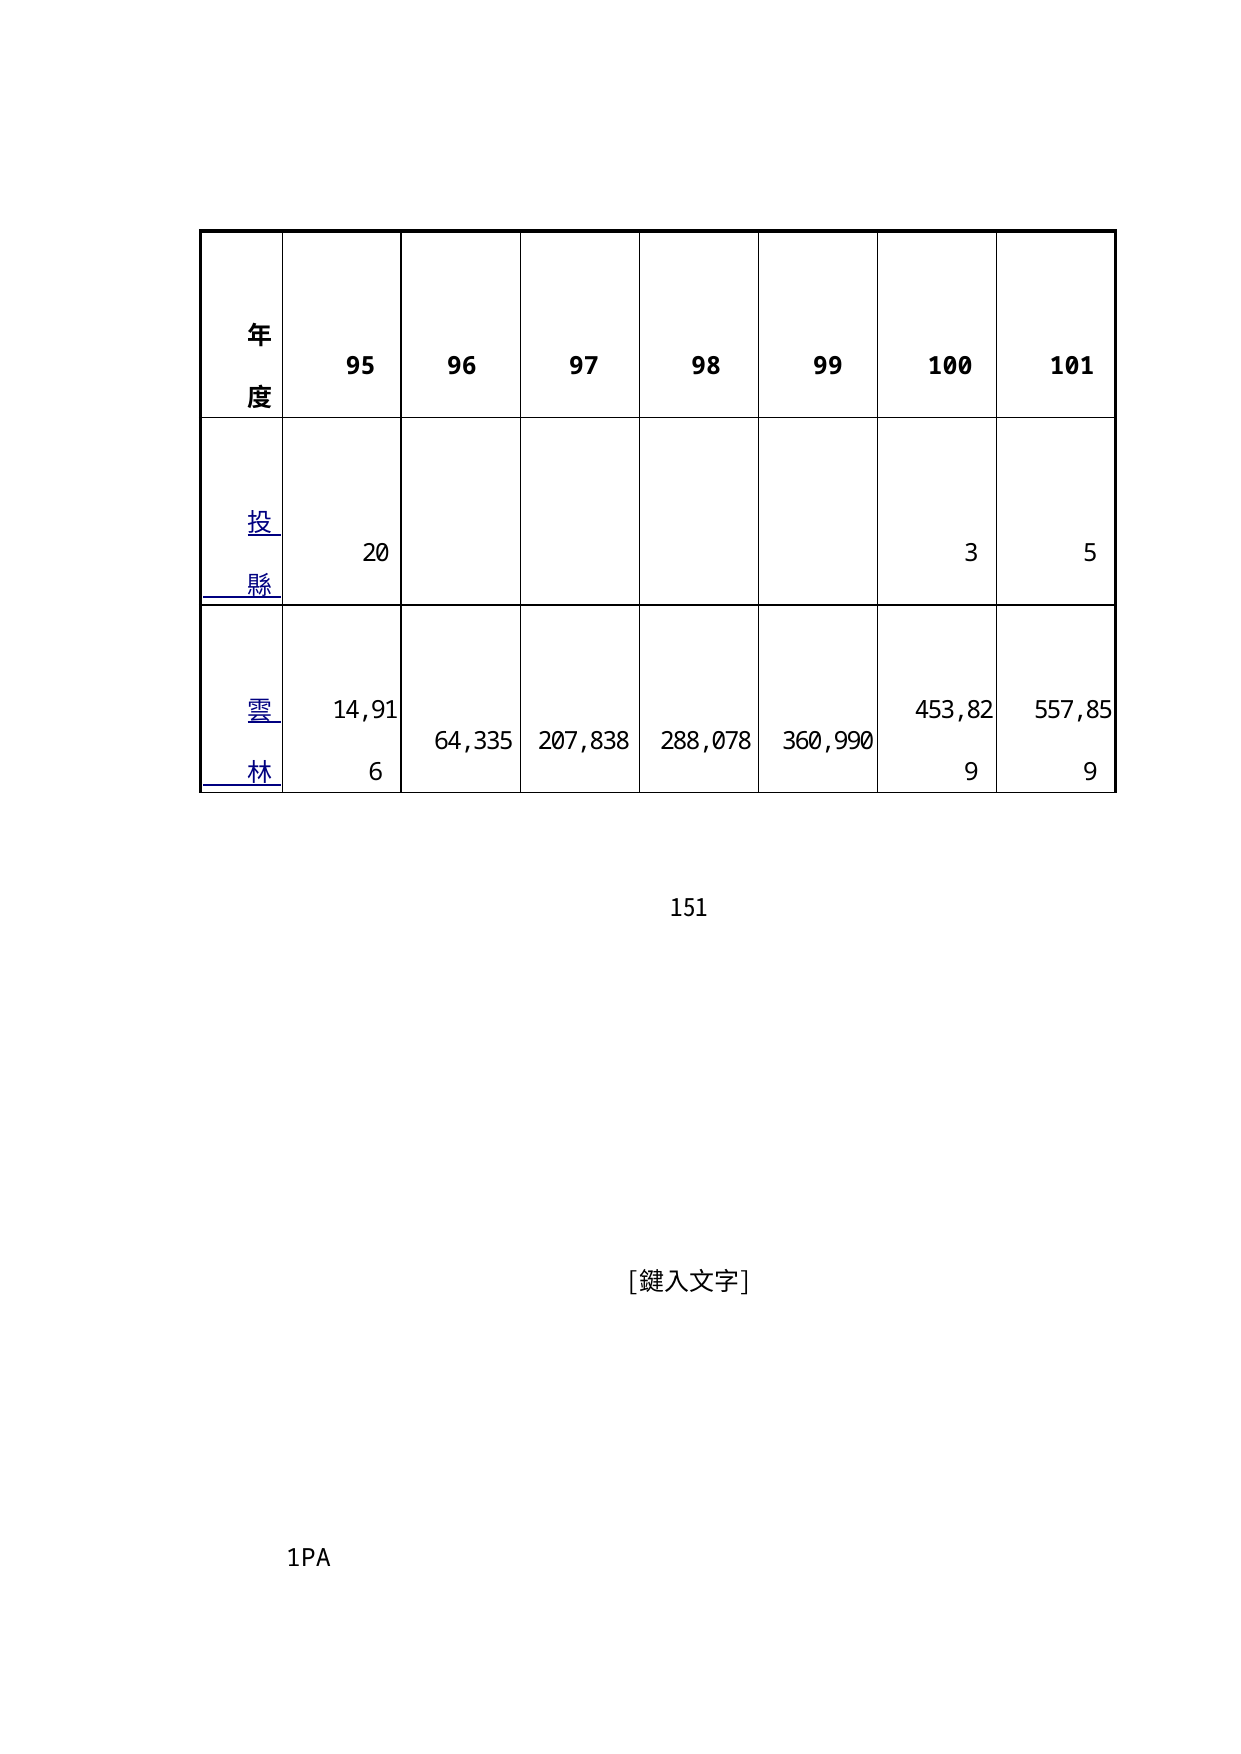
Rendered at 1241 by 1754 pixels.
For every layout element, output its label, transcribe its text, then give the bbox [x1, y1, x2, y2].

table_cell 288,078 [640, 606, 758, 792]
table_header 99 [759, 233, 877, 417]
table_cell 雲林 [202, 606, 282, 792]
table_cell [521, 418, 639, 604]
table_cell 207,838 [521, 606, 639, 792]
table_cell 5 [997, 418, 1114, 604]
table_cell 投縣 [202, 418, 282, 604]
table_cell 64,335 [402, 606, 520, 792]
table_header 98 [640, 233, 758, 417]
table_cell 453,829 [878, 606, 996, 792]
table_cell [402, 418, 520, 604]
table_cell 14,916 [283, 606, 400, 792]
table_header 97 [521, 233, 639, 417]
table_header 年度 [202, 233, 282, 417]
table_header 96 [402, 233, 520, 417]
table_cell 20 [283, 418, 400, 604]
table_cell [759, 418, 877, 604]
table_cell 557,859 [997, 606, 1114, 792]
table_header 100 [878, 233, 996, 417]
table_cell 360,990 [759, 606, 877, 792]
table_header 101 [997, 233, 1114, 417]
table_header 95 [283, 233, 400, 417]
table_cell 3 [878, 418, 996, 604]
table_cell [640, 418, 758, 604]
